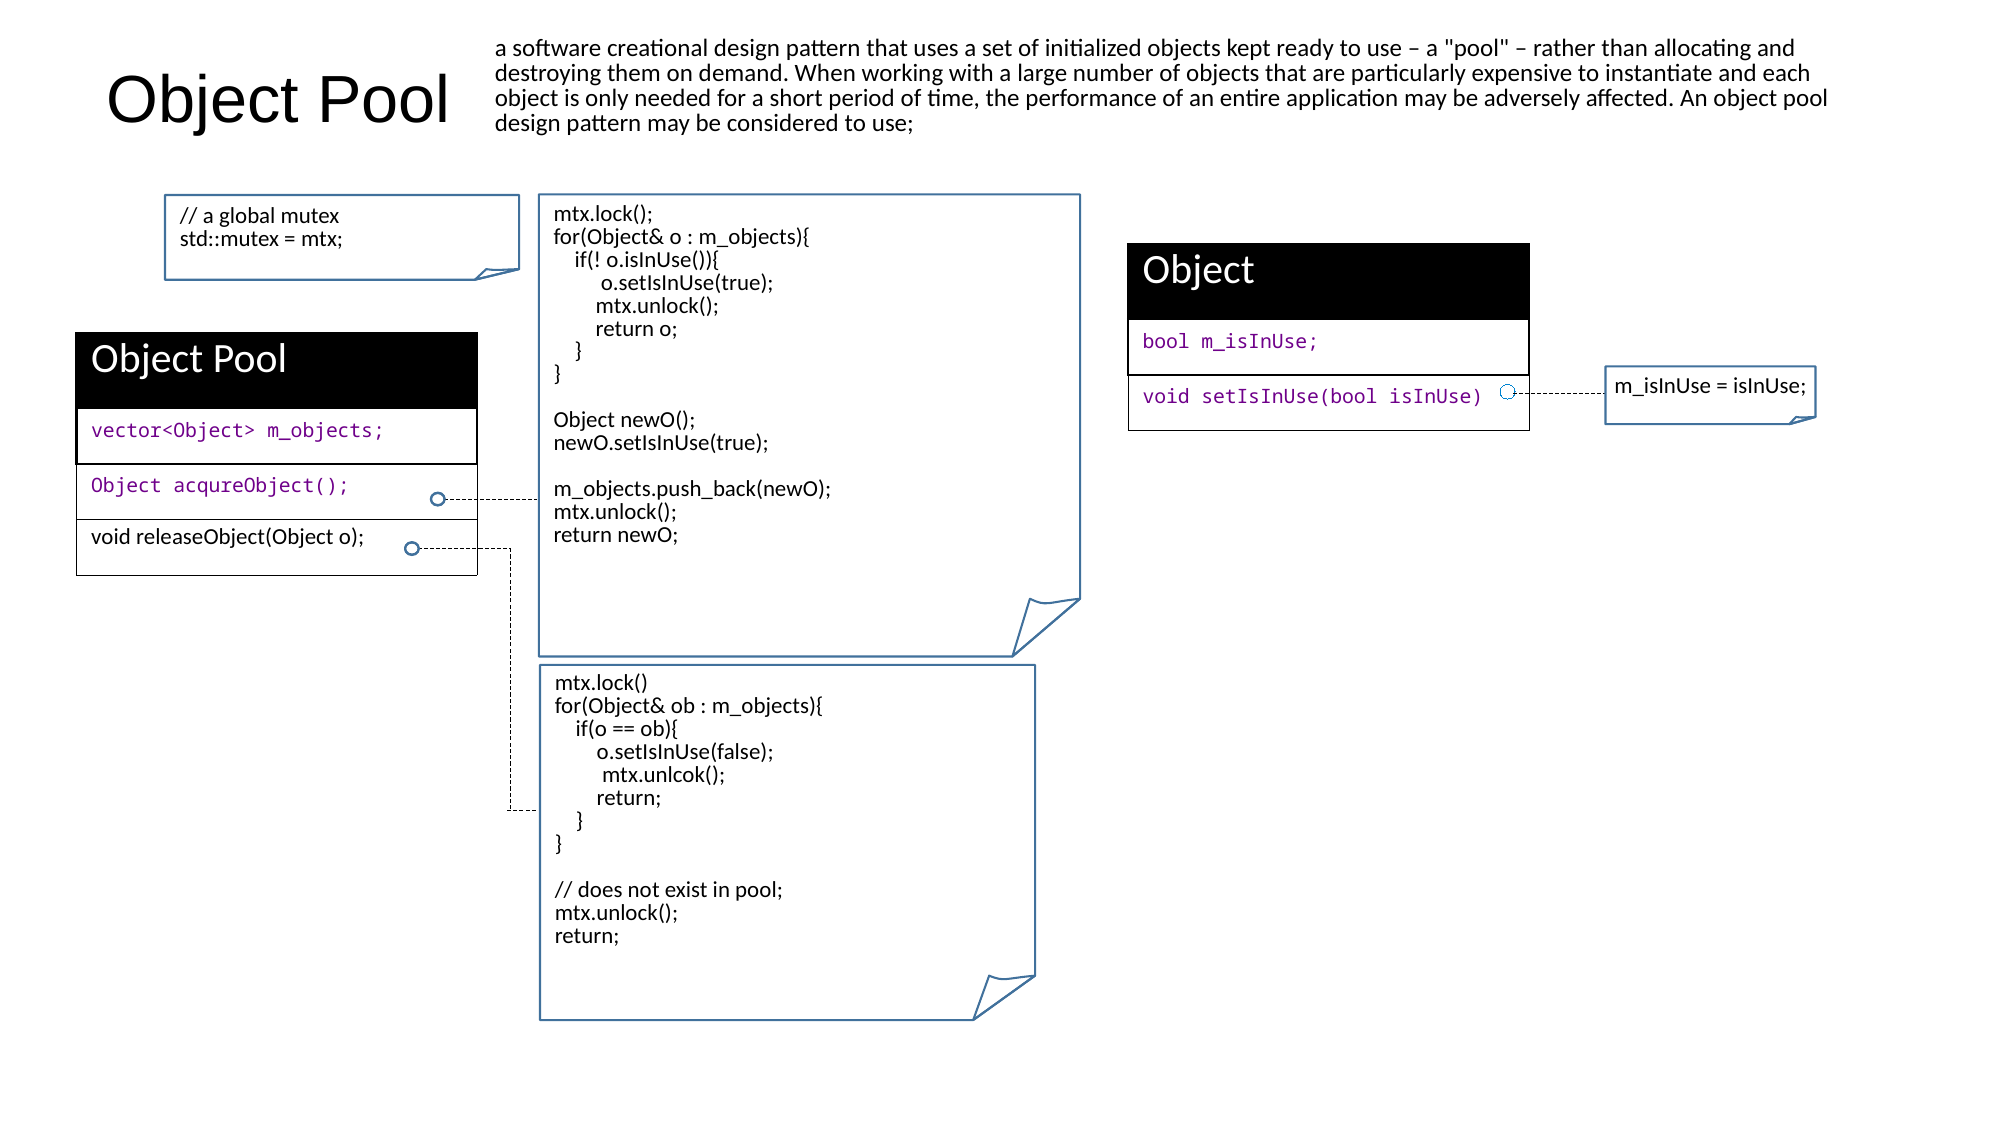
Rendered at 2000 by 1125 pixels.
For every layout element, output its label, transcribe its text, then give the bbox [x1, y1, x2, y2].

text_box m_isInUse = isInUse; [1599, 369, 1825, 413]
title Object Pool [62, 19, 496, 180]
text_box // a global mutex std::mutex = mtx; [165, 198, 509, 271]
text_box mtx.lock() for(Object& ob : m_objects){ if(o == ob){ o.setIsInUse(false); mtx.unlcok(); return; } } // does not exist in pool; mtx.unlock(); return; [540, 666, 919, 1049]
table_cell void setIsInUse(bool isInUse) [1129, 376, 1529, 430]
table_cell bool m_isInUse; [1129, 320, 1528, 374]
text_box [1605, 413, 1810, 439]
table_header Object Pool [78, 334, 476, 407]
text_box a software creational design pattern that uses a set of initialized objects kept ready to use – a "pool" – rather than allocating and destroying them on demand. When working with a large number of objects that are particularly expensive to instantiate and each object is only needed for a short period of time, the performance of an entire application may be adversely affected. An object pool design pattern may be considered to use; [480, 30, 1891, 167]
table_cell void releaseObject(Object o); [77, 520, 477, 575]
table_header Object [1129, 245, 1528, 318]
table_cell vector<Object> m_objects; [78, 409, 476, 463]
table_cell Object acqureObject(); [77, 465, 477, 519]
text_box mtx.lock(); for(Object& o : m_objects){ if(! o.isInUse()){ o.setIsInUse(true); mtx.unlock(); return o; } } Object newO(); newO.setIsInUse(true); m_objects.push_back(newO); mtx.unlock(); return newO; [538, 196, 1021, 636]
text_box [165, 271, 509, 301]
